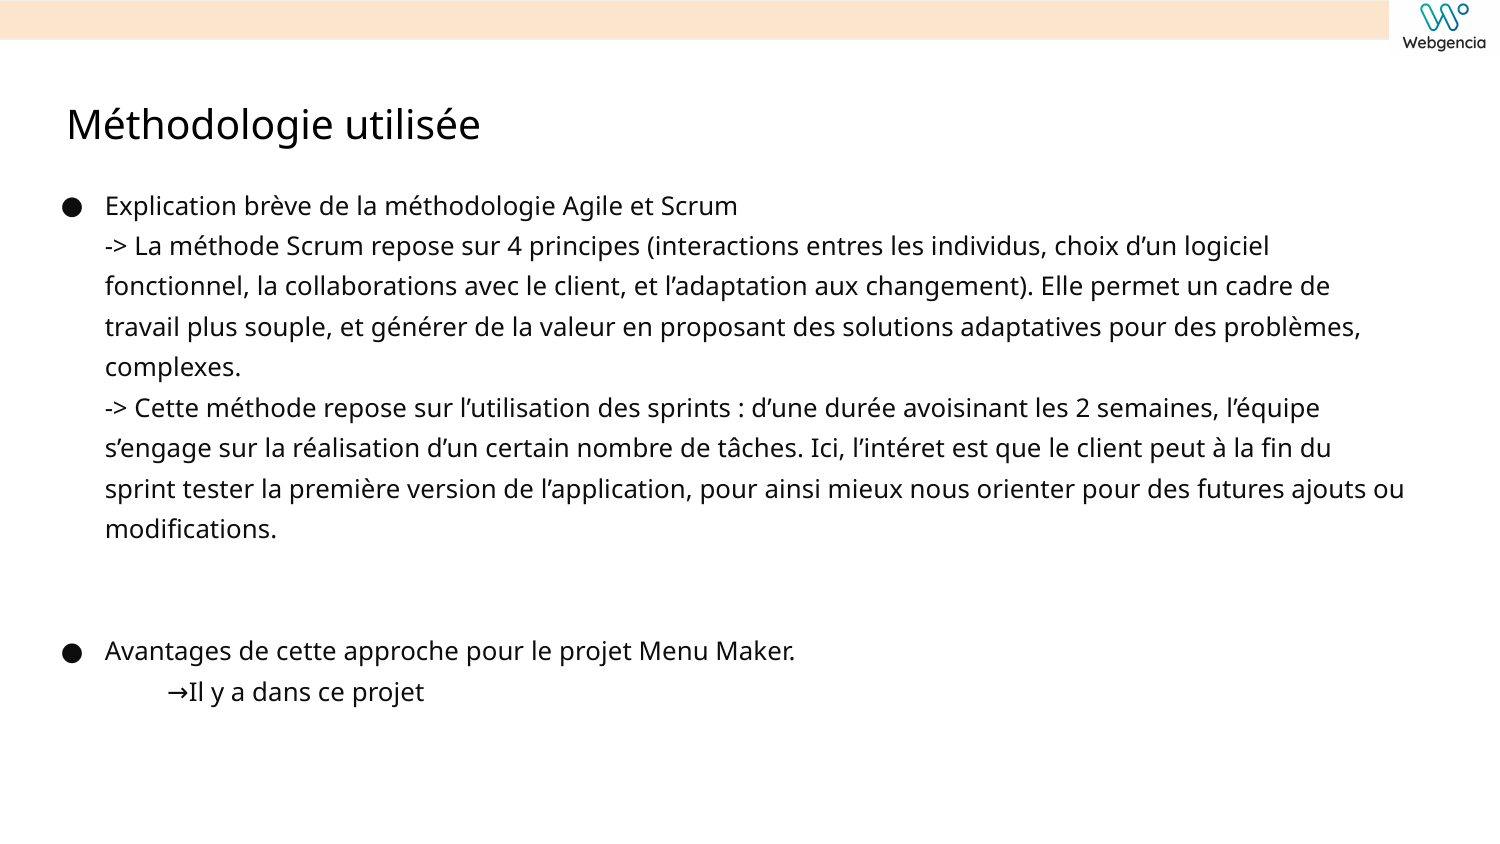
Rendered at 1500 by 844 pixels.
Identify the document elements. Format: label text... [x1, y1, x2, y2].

title Méthodologie utilisée [51, 72, 1449, 167]
picture [1389, 0, 1500, 56]
text_box [0, 0, 1389, 40]
list Explication brève de la méthodologie Agile et Scrum -> La méthode Scrum repose sur 4 principes (interactions entres les individus, choix d’un logiciel fonctionnel, la collaborations avec le client, et l’adaptation aux changement). Elle permet un cadre de travail plus souple, et générer de la valeur en proposant des solutions adaptatives pour des problèmes, complexes. -> Cette méthode repose sur l’utilisation des sprints : d’une durée avoisinant les 2 semaines, l’équipe s’engage sur la réalisation d’un certain nombre de tâches. Ici, l’intéret est que le client peut à la fin du sprint tester la première version de l’application, pour ainsi mieux nous orienter pour des futures ajouts ou modifications. Avantages de cette approche pour le projet Menu Maker. →Il y a dans ce projet [27, 166, 1426, 728]
